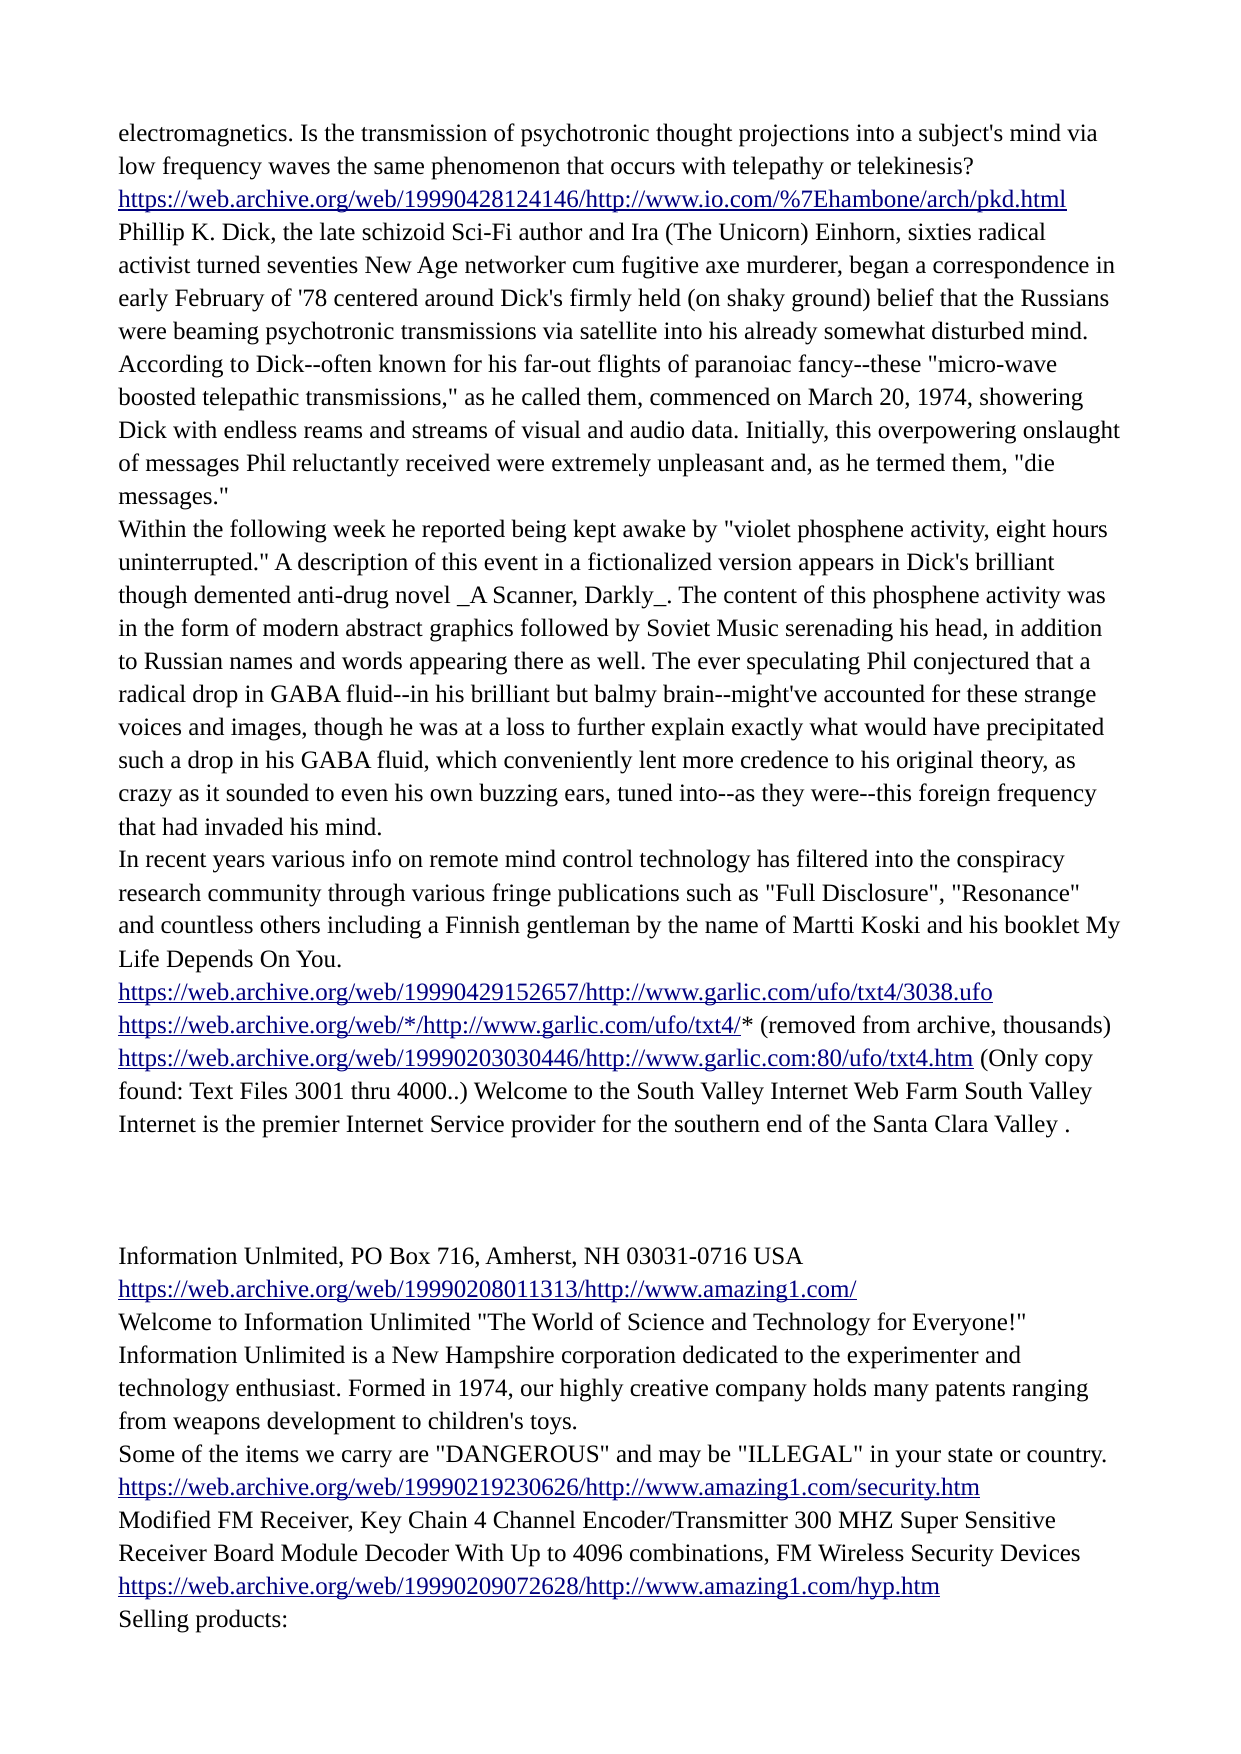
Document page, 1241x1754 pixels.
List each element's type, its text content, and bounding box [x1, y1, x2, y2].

text electromagnetics. Is the transmission of psychotronic thought projections into a subject's mind via low frequency waves the same phenomenon that occurs with telepathy or telekinesis? https://web.archive.org/web/19990428124146/http://www.io.com/%7Ehambone/arch/pkd.html Phillip K. Dick, the late schizoid Sci-Fi author and Ira (The Unicorn) Einhorn, sixties radical activist turned seventies New Age networker cum fugitive axe murderer, began a correspondence in early February of '78 centered around Dick's firmly held (on shaky ground) belief that the Russians were beaming psychotronic transmissions via satellite into his already somewhat disturbed mind. According to Dick--often known for his far-out flights of paranoiac fancy--these "micro-wave boosted telepathic transmissions," as he called them, commenced on March 20, 1974, showering Dick with endless reams and streams of visual and audio data. Initially, this overpowering onslaught of messages Phil reluctantly received were extremely unpleasant and, as he termed them, "die messages." Within the following week he reported being kept awake by "violet phosphene activity, eight hours uninterrupted." A description of this event in a fictionalized version appears in Dick's brilliant though demented anti-drug novel _A Scanner, Darkly_. The content of this phosphene activity was in the form of modern abstract graphics followed by Soviet Music serenading his head, in addition to Russian names and words appearing there as well. The ever speculating Phil conjectured that a radical drop in GABA fluid--in his brilliant but balmy brain--might've accounted for these strange voices and images, though he was at a loss to further explain exactly what would have precipitated such a drop in his GABA fluid, which conveniently lent more credence to his original theory, as crazy as it sounded to even his own buzzing ears, tuned into--as they were--this foreign frequency that had invaded his mind. In recent years various info on remote mind control technology has filtered into the conspiracy research community through various fringe publications such as "Full Disclosure", "Resonance" and countless others including a Finnish gentleman by the name of Martti Koski and his booklet My Life Depends On You. https://web.archive.org/web/19990429152657/http://www.garlic.com/ufo/txt4/3038.ufo https://web.archive.org/web/*/http://www.garlic.com/ufo/txt4/* (removed from archive, thousands) https://web.archive.org/web/19990203030446/http://www.garlic.com:80/ufo/txt4.htm (Only copy found: Text Files 3001 thru 4000..) Welcome to the South Valley Internet Web Farm South Valley Internet is the premier Internet Service provider for the southern end of the Santa Clara Valley . Information Unlmited, PO Box 716, Amherst, NH 03031-0716 USA https://web.archive.org/web/19990208011313/http://www.amazing1.com/ Welcome to Information Unlimited "The World of Science and Technology for Everyone!" Information Unlimited is a New Hampshire corporation dedicated to the experimenter and technology enthusiast. Formed in 1974, our highly creative company holds many patents ranging from weapons development to children's toys. Some of the items we carry are "DANGEROUS" and may be "ILLEGAL" in your state or country. https://web.archive.org/web/19990219230626/http://www.amazing1.com/security.htm Modified FM Receiver, Key Chain 4 Channel Encoder/Transmitter 300 MHZ Super Sensitive Receiver Board Module Decoder With Up to 4096 combinations, FM Wireless Security Devices https://web.archive.org/web/19990209072628/http://www.amazing1.com/hyp.htm Selling products: [118, 118, 1122, 1633]
